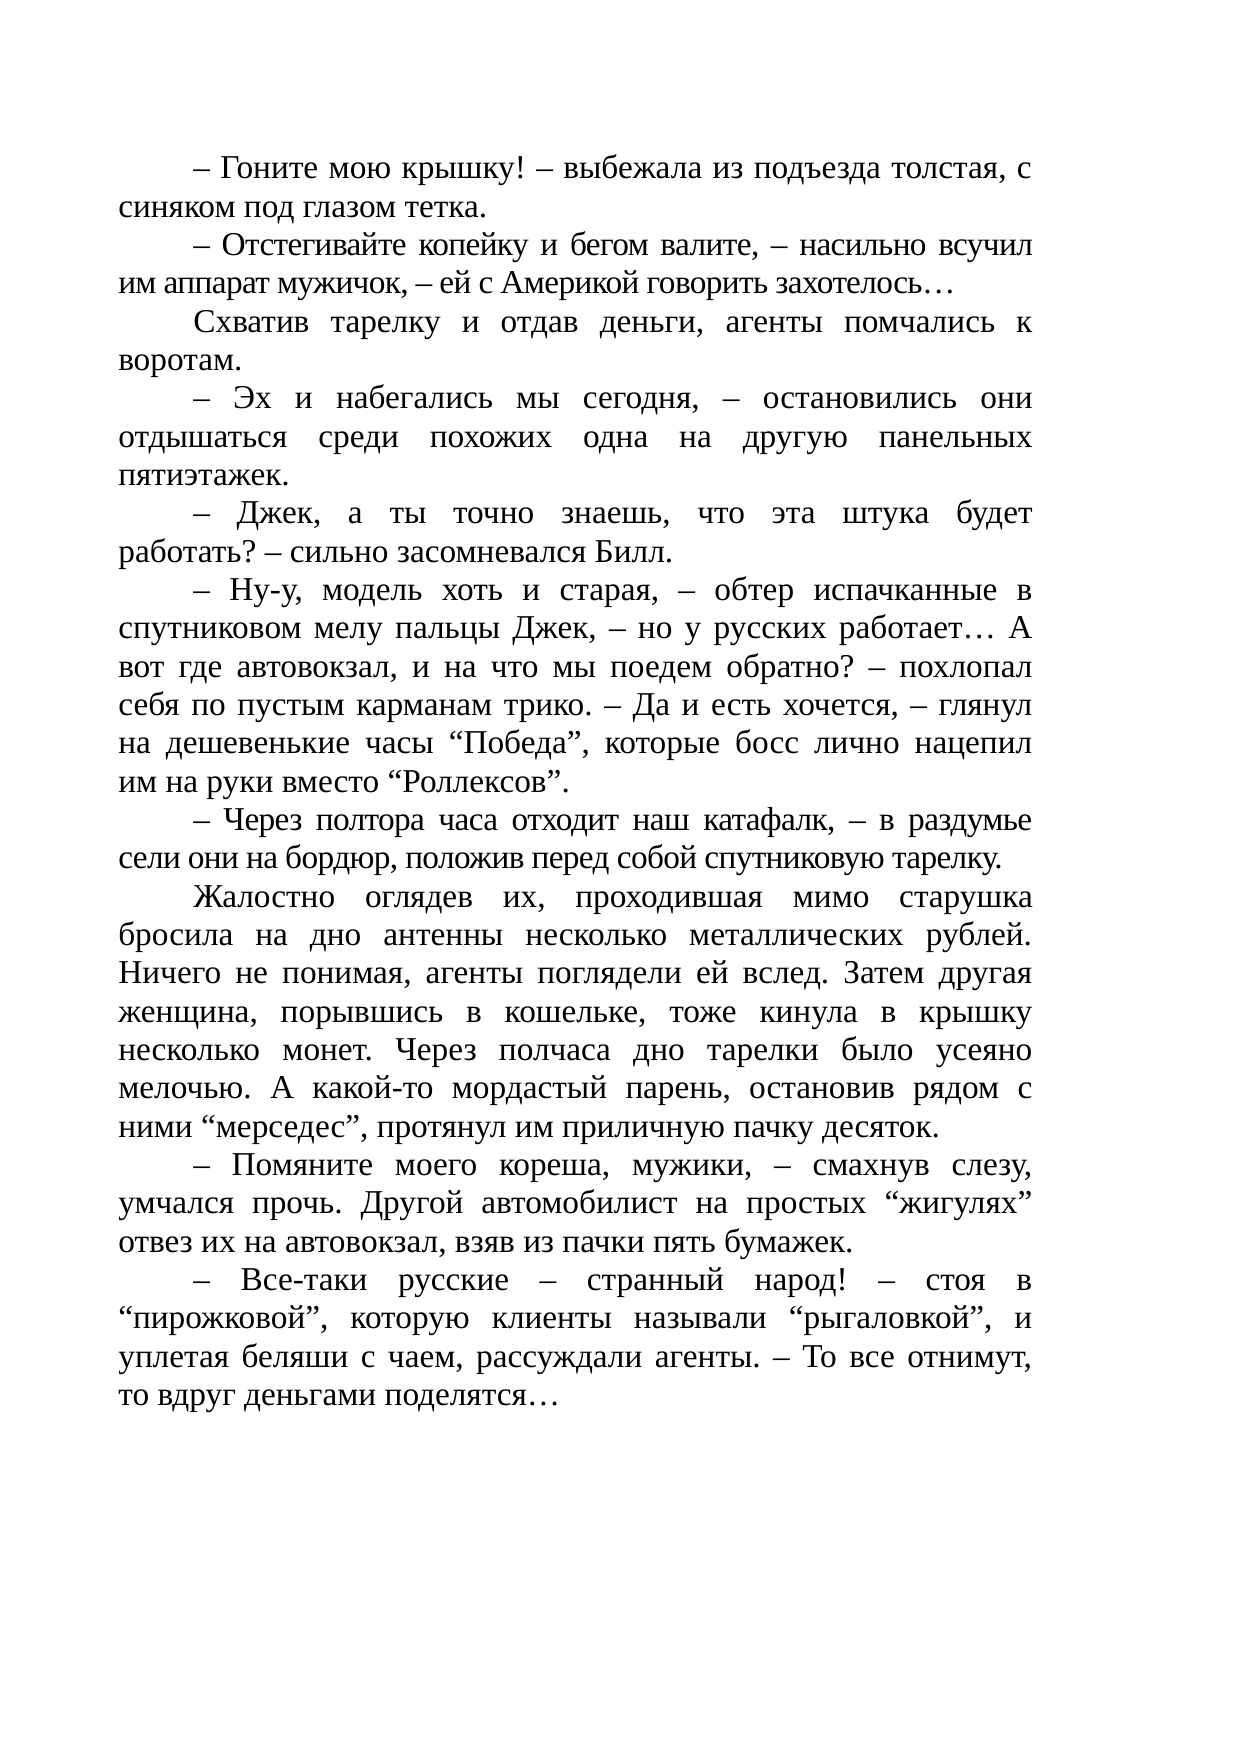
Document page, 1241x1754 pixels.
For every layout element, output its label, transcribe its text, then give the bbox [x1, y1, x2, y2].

subtitle – Отстегивайте копейку и бегом валите, – насильно всучил им аппарат мужичок, – ей с Америкой говорить захотелось… [118, 224, 1033, 301]
subtitle – Через полтора часа отходит наш катафалк, – в раздумье сели они на бордюр, положив перед собой спутниковую тарелку. [118, 799, 1033, 876]
subtitle – Джек, а ты точно знаешь, что эта штука будет работать? – сильно засомневался Билл. [118, 493, 1033, 569]
subtitle – Ну-у, модель хоть и старая, – обтер испачканные в спутниковом мелу пальцы Джек, – но у русских работает… А вот где автовокзал, и на что мы поедем обратно? – похлопал себя по пустым карманам трико. – Да и есть хочется, – глянул на дешевенькие часы “Победа”, которые босс лично нацепил им на руки вместо “Роллексов”. [118, 569, 1033, 799]
subtitle Жалостно оглядев их, проходившая мимо старушка бросила на дно антенны несколько металлических рублей. Ничего не понимая, агенты поглядели ей вслед. Затем другая женщина, порывшись в кошельке, тоже кинула в крышку несколько монет. Через полчаса дно тарелки было усеяно мелочью. А какой-то мордастый парень, остановив рядом с ними “мерседес”, протянул им приличную пачку десяток. [118, 876, 1033, 1144]
subtitle – Все-таки русские – странный народ! – стоя в “пирожковой”, которую клиенты называли “рыгаловкой”, и уплетая беляши с чаем, рассуждали агенты. – То все отнимут, то вдруг деньгами поделятся… [118, 1259, 1033, 1413]
subtitle – Помяните моего кореша, мужики, – смахнув слезу, умчался прочь. Другой автомобилист на простых “жигулях” отвез их на автовокзал, взяв из пачки пять бумажек. [118, 1144, 1033, 1259]
subtitle Схватив тарелку и отдав деньги, агенты помчались к воротам. [118, 301, 1033, 378]
subtitle – Гоните мою крышку! – выбежала из подъезда толстая, с синяком под глазом тетка. [118, 148, 1033, 224]
subtitle – Эх и набегались мы сегодня, – остановились они отдышаться среди похожих одна на другую панельных пятиэтажек. [118, 378, 1033, 493]
